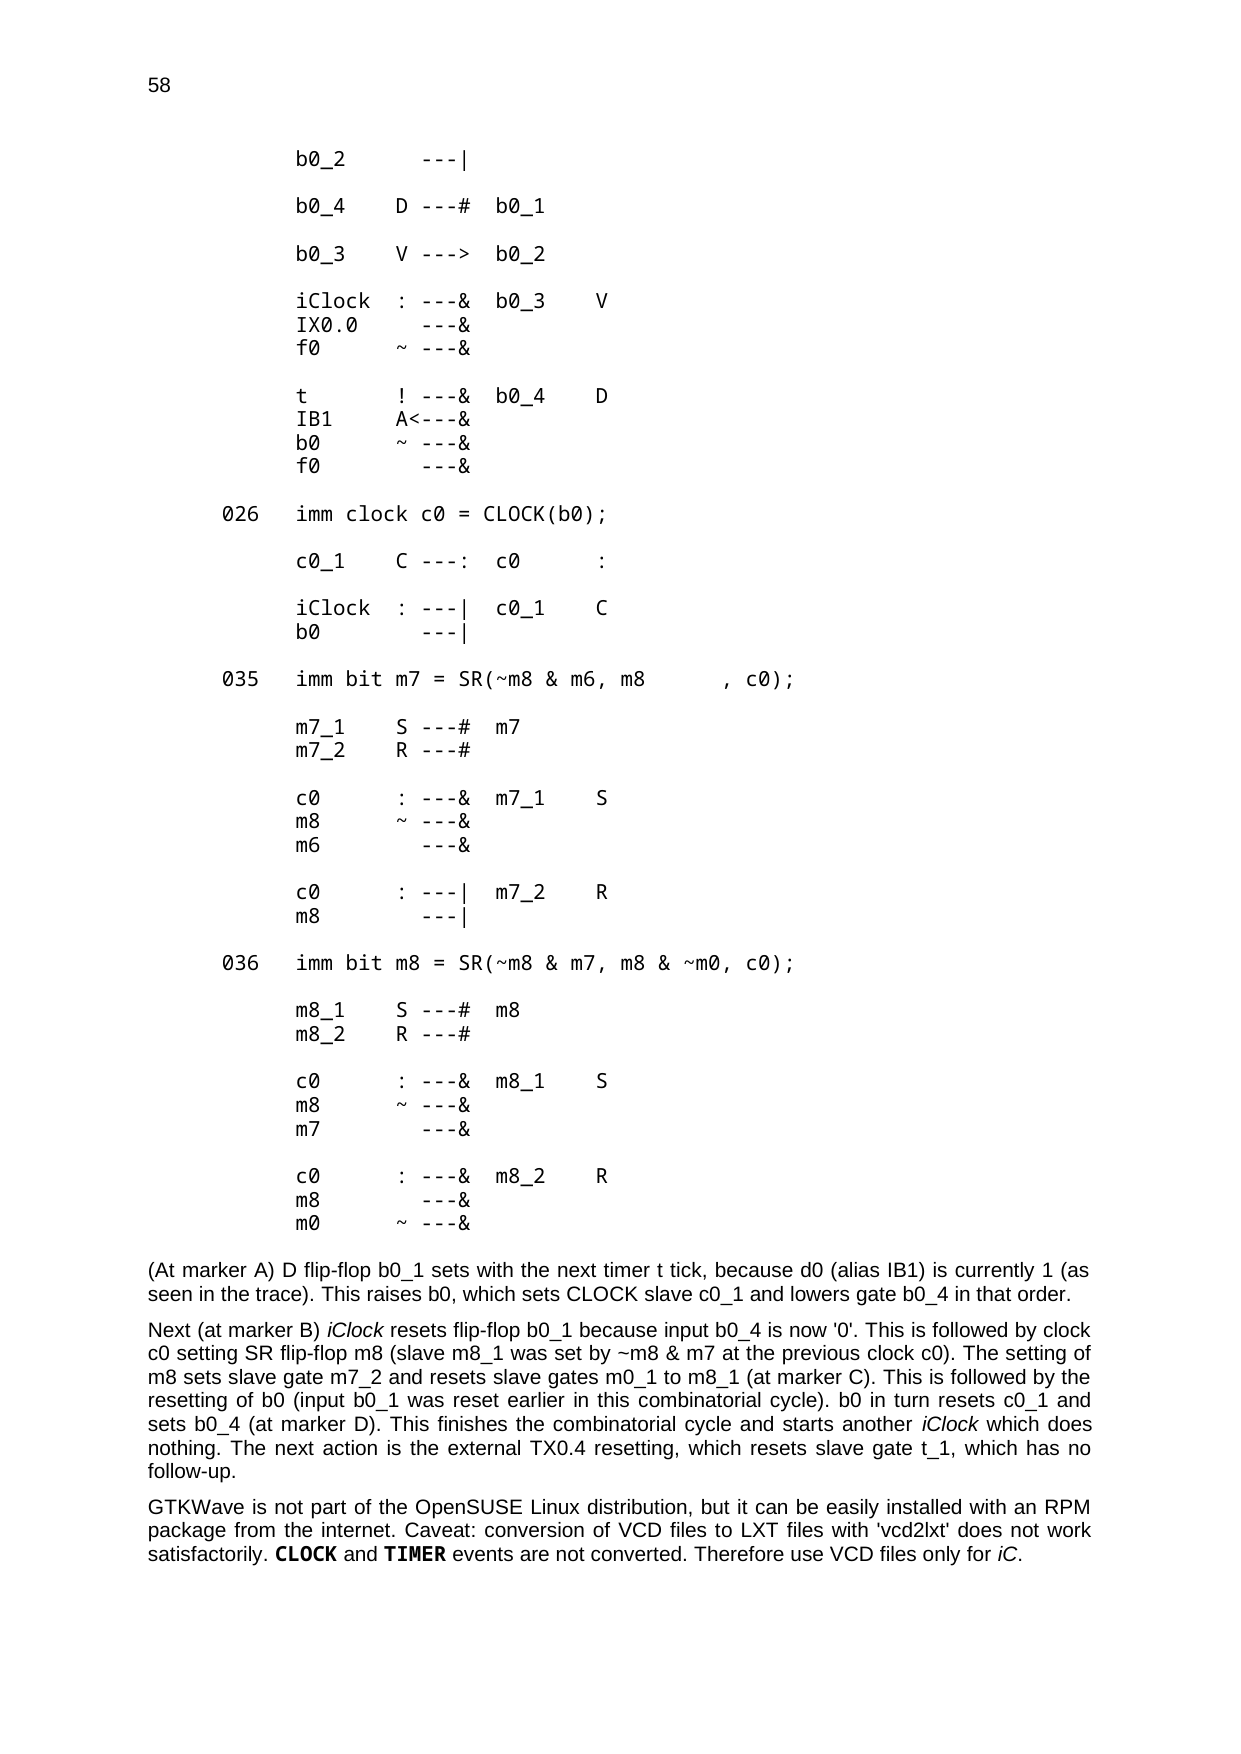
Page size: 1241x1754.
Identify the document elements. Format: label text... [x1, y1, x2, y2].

text m8_2 R ---# [222, 1023, 1092, 1046]
text b0_2 ---| [222, 148, 1092, 171]
text b0 ~ ---& [222, 431, 1092, 455]
text IX0.0 ---& [222, 313, 1092, 337]
text 035 imm bit m7 = SR(~m8 & m6, m8 , c0); [222, 668, 1092, 692]
text iClock : ---| c0_1 C [222, 597, 1092, 621]
text c0 : ---& m7_1 S [222, 786, 1092, 810]
text GTKWave is not part of the OpenSUSE Linux distribution, but it can be easily installed with an RPM package from the internet. Caveat: conversion of VCD files to LXT files with 'vcd2lxt' does not work satisfactorily. CLOCK and TIMER events are not converted. Therefore use VCD files only for iC. [148, 1495, 1092, 1566]
text IB1 A<---& [222, 408, 1092, 431]
text m7_2 R ---# [222, 739, 1092, 762]
text m8 ---| [222, 904, 1092, 928]
text m8_1 S ---# m8 [222, 999, 1092, 1023]
text b0_3 V ---> b0_2 [222, 242, 1092, 266]
text f0 ~ ---& [222, 337, 1092, 361]
text f0 ---& [222, 455, 1092, 479]
text m0 ~ ---& [222, 1212, 1092, 1235]
text c0 : ---| m7_2 R [222, 881, 1092, 904]
text b0 ---| [222, 621, 1092, 644]
text 026 imm clock c0 = CLOCK(b0); [222, 502, 1092, 526]
text c0 : ---& m8_2 R [222, 1164, 1092, 1188]
text Next (at marker B) iClock resets flip-flop b0_1 because input b0_4 is now '0'. This is followed by clock c0 setting SR flip-flop m8 (slave m8_1 was set by ~m8 & m7 at the previous clock c0). The setting of m8 sets slave gate m7_2 and resets slave gates m0_1 to m8_1 (at marker C). This is followed by the resetting of b0 (input b0_1 was reset earlier in this combinatorial cycle). b0 in turn resets c0_1 and sets b0_4 (at marker D). This finishes the combinatorial cycle and starts another iClock which does nothing. The next action is the external TX0.4 resetting, which resets slave gate t_1, which has no follow-up. [148, 1318, 1092, 1484]
text 036 imm bit m8 = SR(~m8 & m7, m8 & ~m0, c0); [222, 952, 1092, 975]
text m7 ---& [222, 1117, 1092, 1141]
text m8 ---& [222, 1188, 1092, 1212]
text t ! ---& b0_4 D [222, 384, 1092, 408]
text m8 ~ ---& [222, 810, 1092, 833]
text c0 : ---& m8_1 S [222, 1070, 1092, 1093]
text m8 ~ ---& [222, 1093, 1092, 1117]
text c0_1 C ---: c0 : [222, 550, 1092, 573]
text m7_1 S ---# m7 [222, 715, 1092, 739]
text b0_4 D ---# b0_1 [222, 195, 1092, 219]
text iClock : ---& b0_3 V [222, 289, 1092, 313]
text m6 ---& [222, 833, 1092, 857]
text (At marker A) D flip-flop b0_1 sets with the next timer t tick, because d0 (alias IB1) is currently 1 (as seen in the trace). This raises b0, which sets CLOCK slave c0_1 and lowers gate b0_4 in that order. [148, 1259, 1092, 1306]
